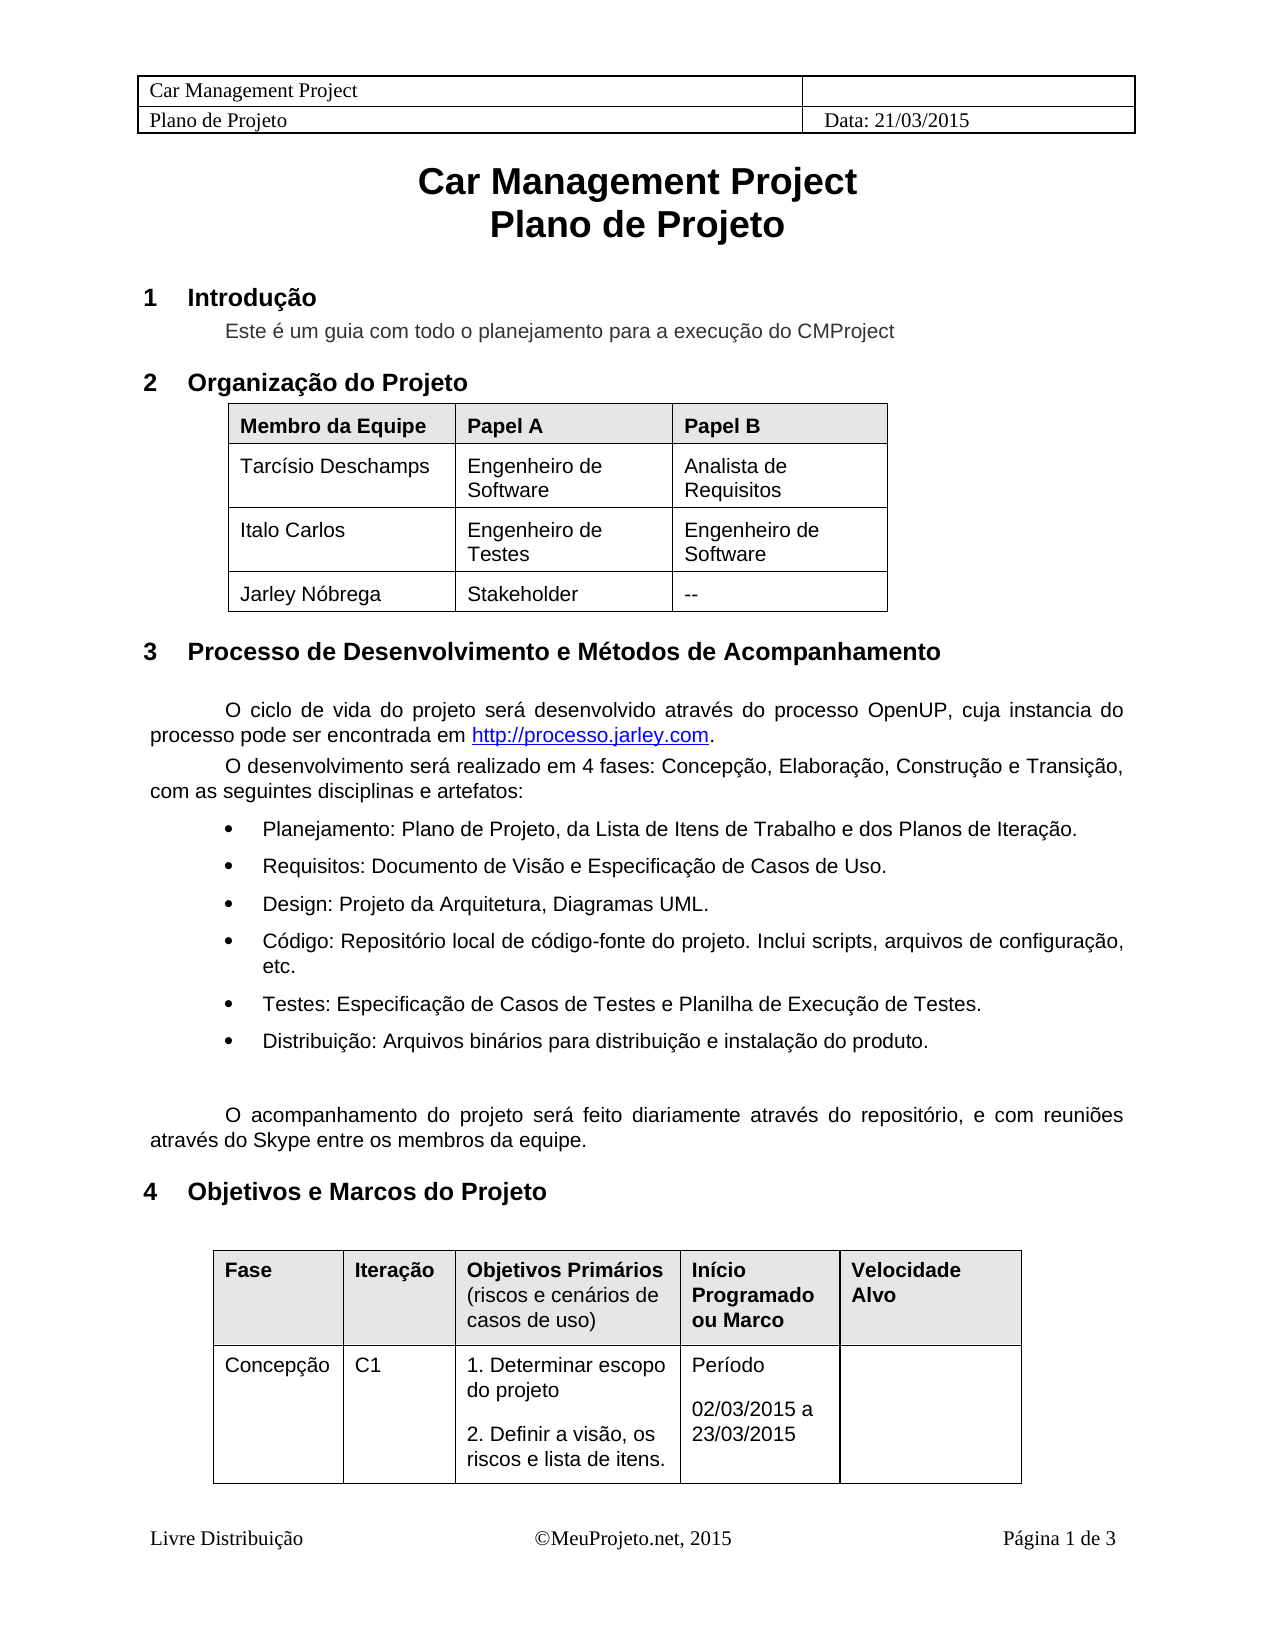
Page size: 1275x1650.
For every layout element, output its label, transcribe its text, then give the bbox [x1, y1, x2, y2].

table_cell Stakeholder [456, 572, 672, 611]
table_header Fase [214, 1251, 343, 1344]
subtitle Car Management Project [150, 159, 1125, 202]
table_cell Analista de Requisitos [673, 444, 887, 507]
table_cell Tarcísio Deschamps [229, 444, 455, 507]
table_header Iteração [344, 1251, 455, 1344]
subtitle Objetivos e Marcos do Projeto [150, 1177, 1125, 1206]
list Distribuição: Arquivos binários para distribuição e instalação do produto. [225, 1028, 1125, 1053]
text O ciclo de vida do projeto será desenvolvido através do processo OpenUP, cuja instancia do processo pode ser encontrada em http://processo.jarley.com. [150, 697, 1125, 747]
text O acompanhamento do projeto será feito diariamente através do repositório, e com reuniões através do Skype entre os membros da equipe. [150, 1102, 1125, 1152]
text O desenvolvimento será realizado em 4 fases: Concepção, Elaboração, Construção e Transição, com as seguintes disciplinas e artefatos: [150, 753, 1125, 803]
table_header Papel A [456, 404, 672, 443]
list Design: Projeto da Arquitetura, Diagramas UML. [225, 891, 1125, 916]
table_cell Engenheiro de Testes [456, 508, 672, 571]
list Testes: Especificação de Casos de Testes e Planilha de Execução de Testes. [225, 991, 1125, 1016]
table_cell Concepção [214, 1346, 343, 1483]
table_header Início Programado ou Marco [681, 1251, 839, 1344]
text Este é um guia com todo o planejamento para a execução do CMProject [150, 318, 1125, 343]
table_header Velocidade Alvo [841, 1251, 1021, 1344]
table_header Membro da Equipe [229, 404, 455, 443]
table_cell Engenheiro de Software [673, 508, 887, 571]
table_cell C1 [344, 1346, 455, 1483]
list Requisitos: Documento de Visão e Especificação de Casos de Uso. [225, 853, 1125, 878]
list Código: Repositório local de código-fonte do projeto. Inclui scripts, arquivos de configuração, etc. [225, 928, 1125, 978]
subtitle Introdução [150, 283, 1125, 311]
table_cell Período 02/03/2015 a 23/03/2015 [681, 1346, 839, 1483]
subtitle Organização do Projeto [150, 368, 1125, 396]
subtitle Plano de Projeto [150, 202, 1125, 245]
table_cell Italo Carlos [229, 508, 455, 571]
table_cell 1. Determinar escopo do projeto 2. Definir a visão, os riscos e lista de itens. [456, 1346, 680, 1483]
table_header Papel B [673, 404, 887, 443]
table_cell Jarley Nóbrega [229, 572, 455, 611]
list Planejamento: Plano de Projeto, da Lista de Itens de Trabalho e dos Planos de Iteração. [225, 816, 1125, 841]
table_cell -- [673, 572, 887, 611]
table_header Objetivos Primários (riscos e cenários de casos de uso) [456, 1251, 680, 1344]
table_cell [841, 1346, 1021, 1483]
table_cell Engenheiro de Software [456, 444, 672, 507]
subtitle Processo de Desenvolvimento e Métodos de Acompanhamento [150, 637, 1125, 666]
